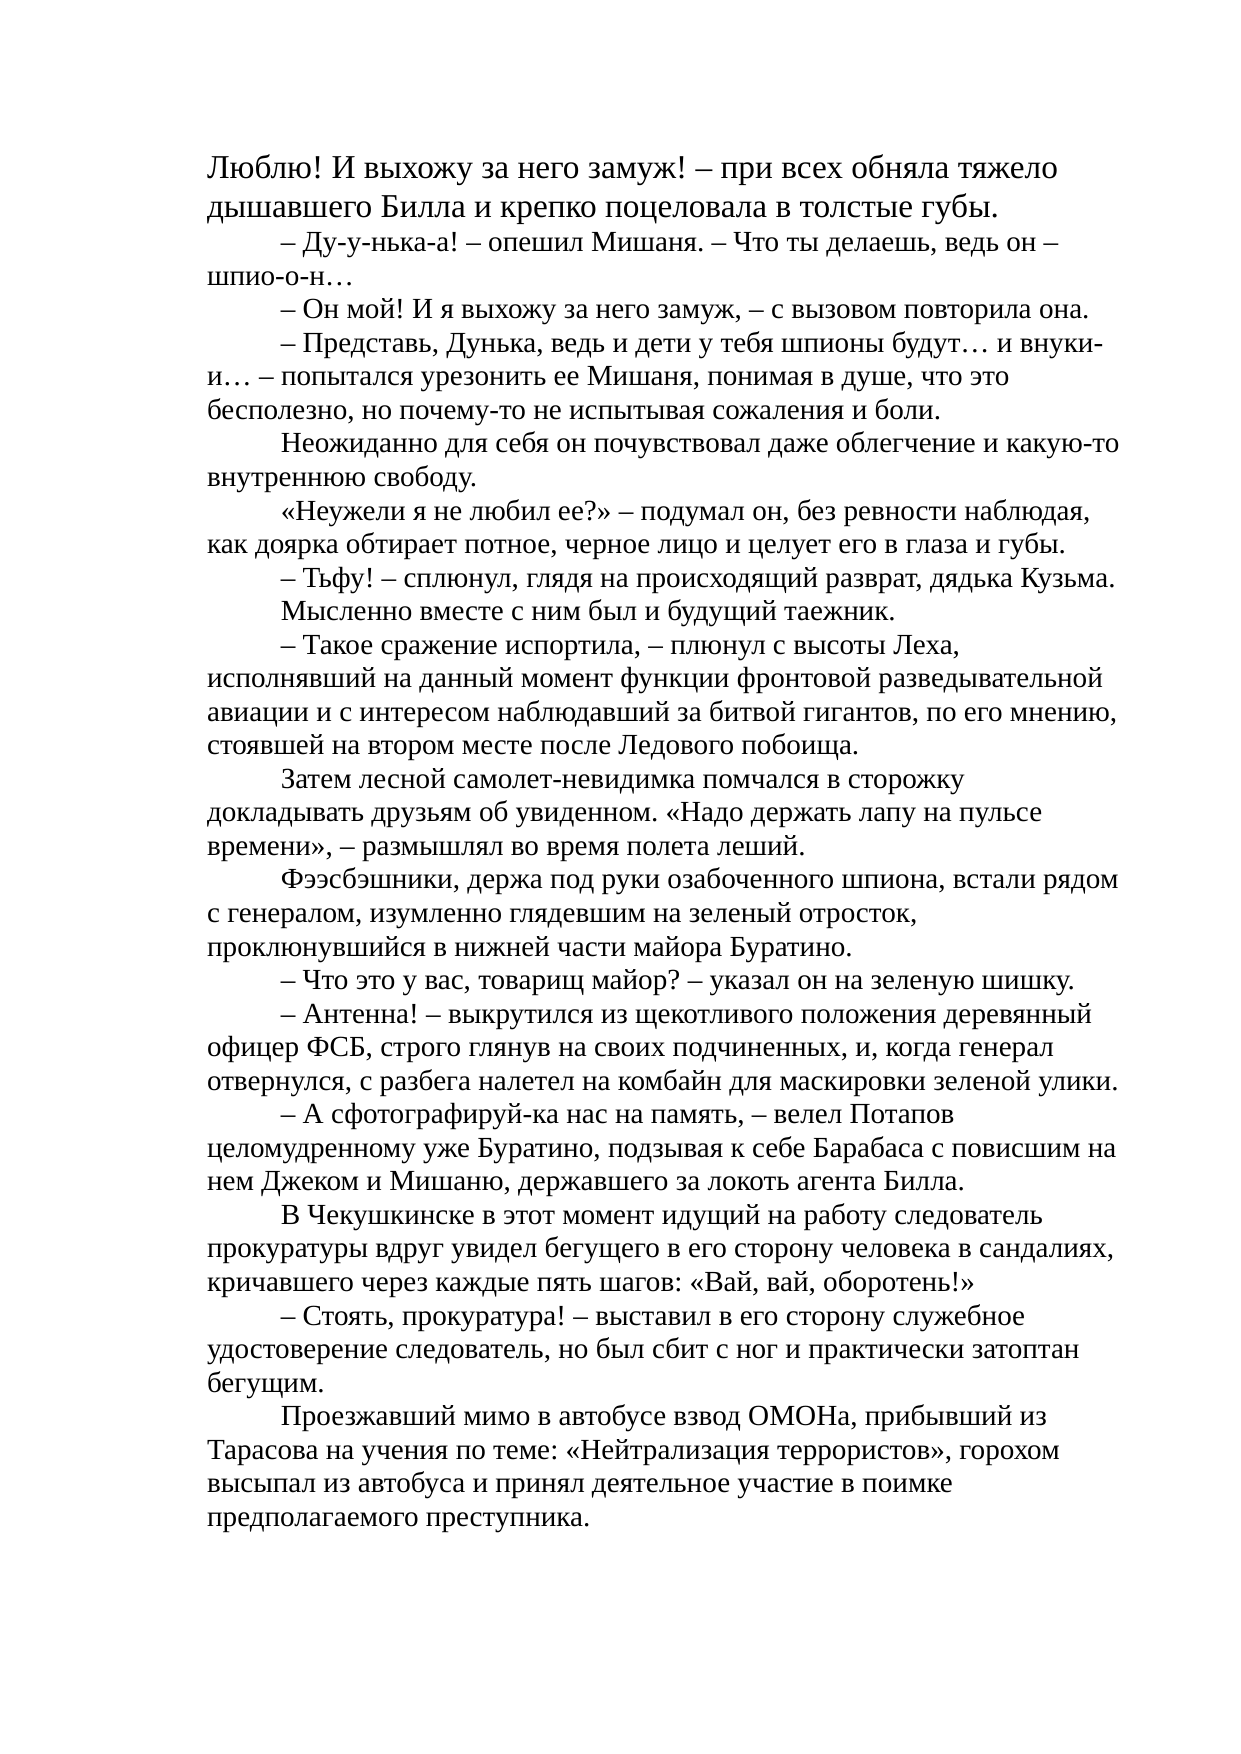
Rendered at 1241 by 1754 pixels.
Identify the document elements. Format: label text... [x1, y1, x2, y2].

text Фээсбэшники, держа под руки озабоченного шпиона, встали рядом с генералом, изумленно глядевшим на зеленый отросток, проклюнувшийся в нижней части майора Буратино. [207, 862, 1122, 962]
text – Такое сражение испортила, – плюнул с высоты Леха, исполнявший на данный момент функции фронтовой разведывательной авиации и с интересом наблюдавший за битвой гигантов, по его мнению, стоявшей на втором месте после Ледового побоища. [207, 627, 1122, 761]
text – А сфотографируй-ка нас на память, – велел Потапов целомудренному уже Буратино, подзывая к себе Барабаса с повисшим на нем Джеком и Мишаню, державшего за локоть агента Билла. [207, 1096, 1122, 1197]
text – Стоять, прокуратура! – выставил в его сторону служебное удостоверение следователь, но был сбит с ног и практически затоптан бегущим. [207, 1298, 1122, 1398]
text Неожиданно для себя он почувствовал даже облегчение и какую-то внутреннюю свободу. [207, 426, 1122, 493]
text – Ду-у-нька-а! – опешил Мишаня. – Что ты делаешь, ведь он – шпио-о-н… [207, 224, 1122, 291]
text – Тьфу! – сплюнул, глядя на происходящий разврат, дядька Кузьма. [207, 560, 1122, 593]
text – Что это у вас, товарищ майор? – указал он на зеленую шишку. [207, 962, 1122, 996]
text – Антенна! – выкрутился из щекотливого положения деревянный офицер ФСБ, строго глянув на своих подчиненных, и, когда генерал отвернулся, с разбега налетел на комбайн для маскировки зеленой улики. [207, 996, 1122, 1096]
text Мысленно вместе с ним был и будущий таежник. [207, 593, 1122, 627]
text – Он мой! И я выхожу за него замуж, – с вызовом повторила она. [207, 291, 1122, 325]
text Затем лесной самолет-невидимка помчался в сторожку докладывать друзьям об увиденном. «Надо держать лапу на пульсе времени», – размышлял во время полета леший. [207, 761, 1122, 862]
text Люблю! И выхожу за него замуж! – при всех обняла тяжело дышавшего Билла и крепко поцеловала в толстые губы. [207, 148, 1122, 224]
text Проезжавший мимо в автобусе взвод ОМОНа, прибывший из Тарасова на учения по теме: «Нейтрализация террористов», горохом высыпал из автобуса и принял деятельное участие в поимке предполагаемого преступника. [207, 1398, 1122, 1532]
text В Чекушкинске в этот момент идущий на работу следователь прокуратуры вдруг увидел бегущего в его сторону человека в сандалиях, кричавшего через каждые пять шагов: «Вай, вай, оборотень!» [207, 1197, 1122, 1298]
text – Представь, Дунька, ведь и дети у тебя шпионы будут… и внуки-и… – попытался урезонить ее Мишаня, понимая в душе, что это бесполезно, но почему-то не испытывая сожаления и боли. [207, 325, 1122, 426]
text «Неужели я не любил ее?» – подумал он, без ревности наблюдая, как доярка обтирает потное, черное лицо и целует его в глаза и губы. [207, 493, 1122, 560]
